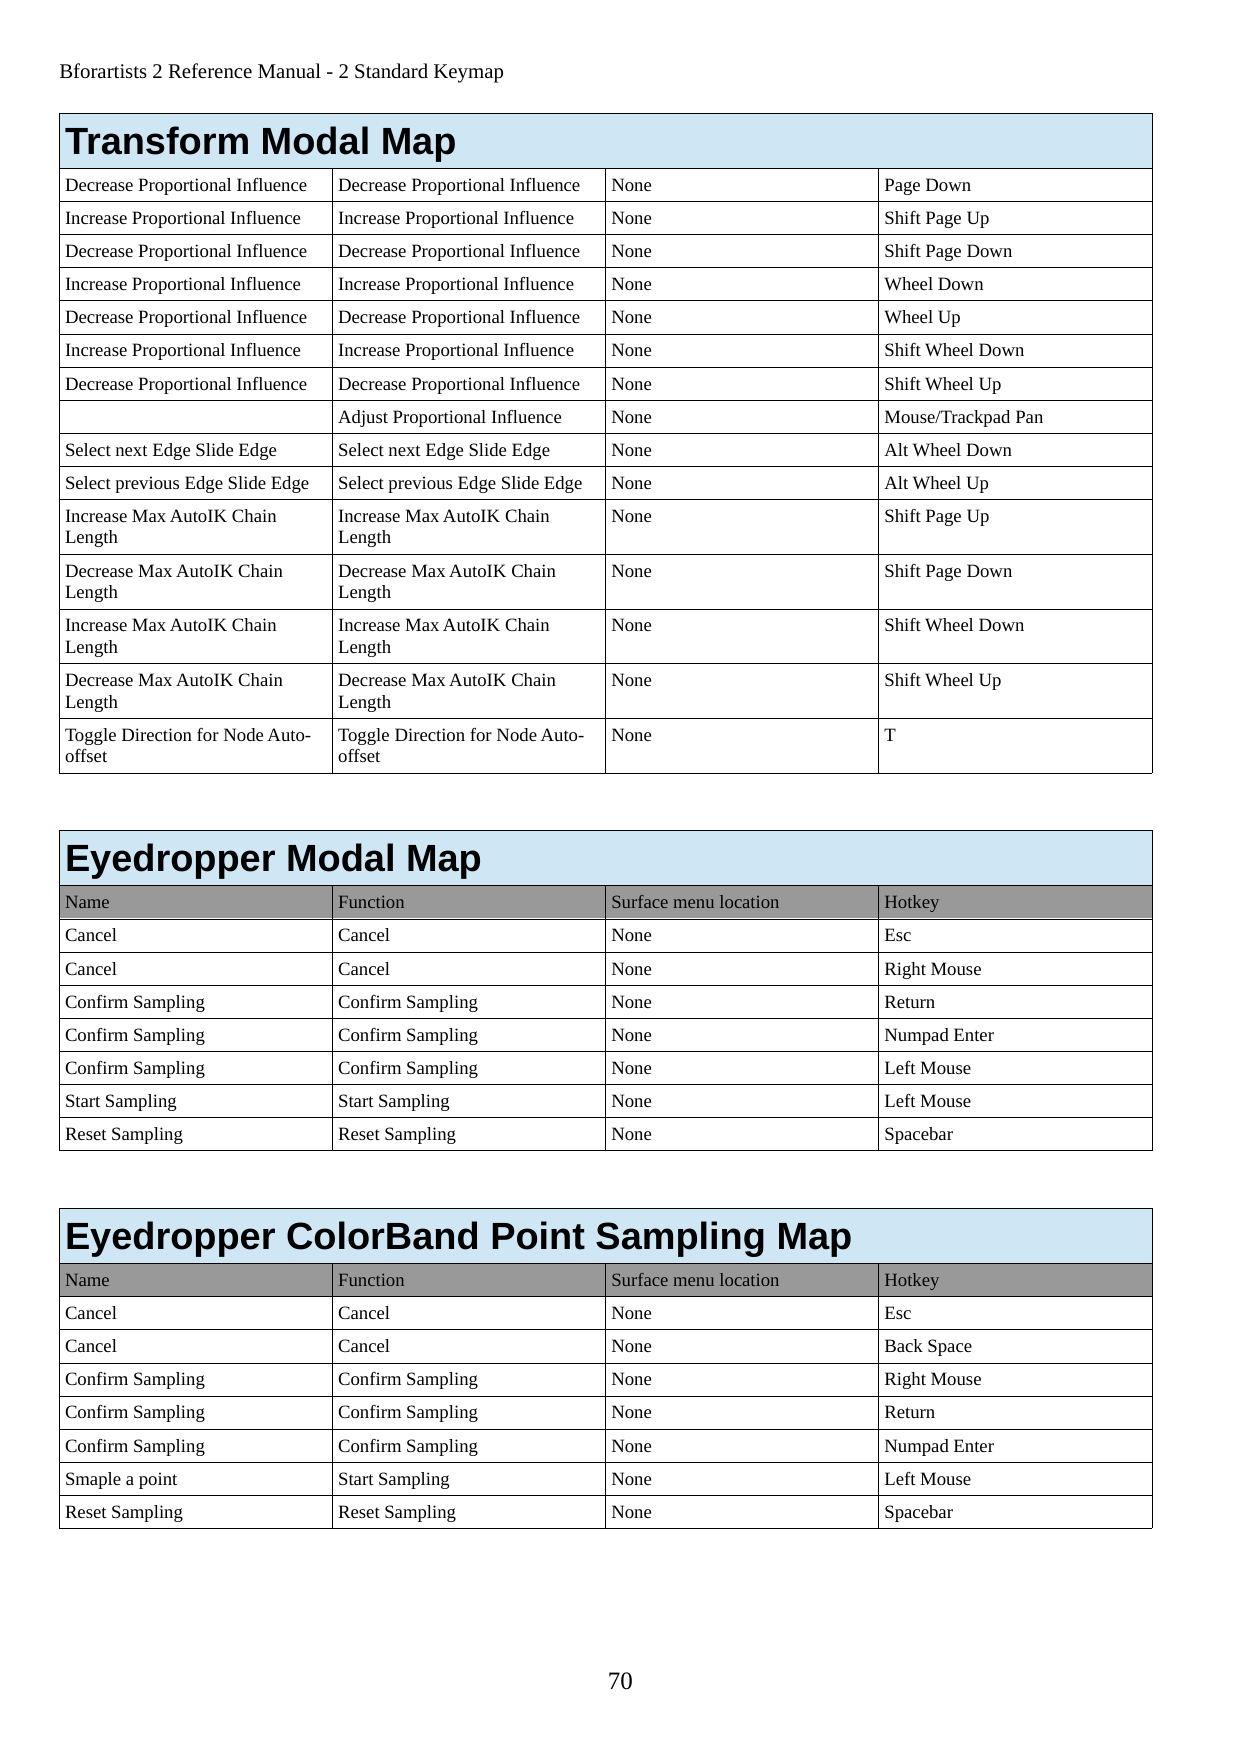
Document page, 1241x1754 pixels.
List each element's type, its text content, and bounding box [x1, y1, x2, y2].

table_cell Increase Max AutoIK Chain Length [60, 500, 332, 554]
table_cell None [606, 610, 878, 663]
table_cell None [606, 1430, 878, 1462]
table_cell Select next Edge Slide Edge [60, 434, 332, 466]
table_cell Shift Page Down [879, 555, 1152, 608]
table_cell Shift Wheel Down [879, 610, 1152, 663]
table_cell Surface menu location [606, 886, 878, 918]
table_cell Decrease Proportional Influence [333, 301, 605, 333]
table_cell None [606, 555, 878, 608]
table_cell Decrease Proportional Influence [333, 368, 605, 400]
table_cell Cancel [60, 953, 332, 985]
table_cell Right Mouse [879, 953, 1152, 985]
table_cell Confirm Sampling [60, 1430, 332, 1462]
table_cell Numpad Enter [879, 1430, 1152, 1462]
table_cell Select next Edge Slide Edge [333, 434, 605, 466]
table_cell Function [333, 1264, 605, 1296]
table_cell Mouse/Trackpad Pan [879, 401, 1152, 433]
table_cell Increase Max AutoIK Chain Length [333, 610, 605, 663]
table_cell Cancel [60, 1297, 332, 1329]
table_cell Esc [879, 920, 1152, 952]
table_cell T [879, 719, 1152, 772]
table_cell Decrease Proportional Influence [60, 169, 332, 201]
table_cell Hotkey [879, 1264, 1152, 1296]
table_cell None [606, 1297, 878, 1329]
table_cell Toggle Direction for Node Auto-offset [333, 719, 605, 772]
table_cell None [606, 268, 878, 300]
table_cell Left Mouse [879, 1463, 1152, 1495]
table_cell None [606, 500, 878, 554]
table_cell Increase Proportional Influence [60, 335, 332, 367]
table_cell Increase Proportional Influence [333, 202, 605, 234]
table_cell None [606, 368, 878, 400]
table_cell Decrease Max AutoIK Chain Length [60, 664, 332, 718]
table_cell Reset Sampling [333, 1496, 605, 1528]
table_cell None [606, 1397, 878, 1429]
table_cell Shift Page Up [879, 500, 1152, 554]
table_cell Confirm Sampling [333, 1364, 605, 1396]
table_header Eyedropper Modal Map [60, 831, 1152, 885]
table_cell Esc [879, 1297, 1152, 1329]
table_cell Increase Proportional Influence [333, 335, 605, 367]
table_cell Confirm Sampling [333, 1019, 605, 1051]
table_cell None [606, 301, 878, 333]
table_cell None [606, 467, 878, 499]
table_cell None [606, 953, 878, 985]
table_cell Decrease Proportional Influence [60, 235, 332, 267]
table_header Eyedropper ColorBand Point Sampling Map [60, 1209, 1152, 1263]
table_cell Select previous Edge Slide Edge [333, 467, 605, 499]
table_cell Shift Wheel Up [879, 664, 1152, 718]
table_cell Name [60, 886, 332, 918]
table_cell Start Sampling [333, 1463, 605, 1495]
table_cell Reset Sampling [60, 1496, 332, 1528]
table_cell Alt Wheel Up [879, 467, 1152, 499]
table_cell Increase Max AutoIK Chain Length [60, 610, 332, 663]
table_cell Function [333, 886, 605, 918]
table_cell Cancel [333, 1330, 605, 1362]
table_cell Confirm Sampling [60, 1052, 332, 1084]
table_cell Increase Proportional Influence [333, 268, 605, 300]
table_cell Cancel [60, 1330, 332, 1362]
table_cell Cancel [333, 920, 605, 952]
table_cell None [606, 1052, 878, 1084]
table_cell Back Space [879, 1330, 1152, 1362]
table_cell None [606, 664, 878, 718]
table_cell None [606, 401, 878, 433]
table_cell Confirm Sampling [333, 986, 605, 1018]
table_cell None [606, 1463, 878, 1495]
table_cell Decrease Proportional Influence [60, 368, 332, 400]
table_cell Confirm Sampling [333, 1430, 605, 1462]
table_cell None [606, 434, 878, 466]
table_cell Shift Wheel Up [879, 368, 1152, 400]
table_cell Hotkey [879, 886, 1152, 918]
table_cell Numpad Enter [879, 1019, 1152, 1051]
table_cell Spacebar [879, 1118, 1152, 1150]
table_cell Left Mouse [879, 1052, 1152, 1084]
table_cell None [606, 1496, 878, 1528]
table_cell Start Sampling [333, 1085, 605, 1117]
table_cell Decrease Proportional Influence [333, 169, 605, 201]
table_cell None [606, 986, 878, 1018]
table_cell None [606, 1330, 878, 1362]
table_header Transform Modal Map [60, 114, 1152, 168]
table_cell Wheel Up [879, 301, 1152, 333]
table_cell Smaple a point [60, 1463, 332, 1495]
table_cell Cancel [333, 1297, 605, 1329]
table_cell Toggle Direction for Node Auto-offset [60, 719, 332, 772]
table_cell Increase Proportional Influence [60, 268, 332, 300]
table_cell Shift Wheel Down [879, 335, 1152, 367]
table_cell Reset Sampling [60, 1118, 332, 1150]
table_cell None [606, 335, 878, 367]
table_cell None [606, 920, 878, 952]
table_cell Right Mouse [879, 1364, 1152, 1396]
table_cell Decrease Max AutoIK Chain Length [60, 555, 332, 608]
table_cell Return [879, 986, 1152, 1018]
table_cell Select previous Edge Slide Edge [60, 467, 332, 499]
table_cell Increase Proportional Influence [60, 202, 332, 234]
table_cell Decrease Max AutoIK Chain Length [333, 555, 605, 608]
table_cell Start Sampling [60, 1085, 332, 1117]
table_cell Return [879, 1397, 1152, 1429]
table_cell Reset Sampling [333, 1118, 605, 1150]
table_cell None [606, 235, 878, 267]
table_cell Confirm Sampling [333, 1397, 605, 1429]
table_cell Cancel [333, 953, 605, 985]
table_cell Adjust Proportional Influence [333, 401, 605, 433]
table_cell Decrease Proportional Influence [60, 301, 332, 333]
table_cell Page Down [879, 169, 1152, 201]
table_cell Decrease Proportional Influence [333, 235, 605, 267]
table_cell None [606, 1019, 878, 1051]
table_cell Confirm Sampling [60, 1364, 332, 1396]
table_cell None [606, 202, 878, 234]
table_cell None [606, 1118, 878, 1150]
table_cell Confirm Sampling [60, 986, 332, 1018]
table_cell None [606, 719, 878, 772]
table_cell Wheel Down [879, 268, 1152, 300]
table_cell Increase Max AutoIK Chain Length [333, 500, 605, 554]
table_cell None [606, 169, 878, 201]
table_cell Cancel [60, 920, 332, 952]
table_cell Confirm Sampling [60, 1397, 332, 1429]
table_cell None [606, 1364, 878, 1396]
table_cell Shift Page Down [879, 235, 1152, 267]
table_cell Spacebar [879, 1496, 1152, 1528]
table_cell Shift Page Up [879, 202, 1152, 234]
table_cell Confirm Sampling [333, 1052, 605, 1084]
table_cell Alt Wheel Down [879, 434, 1152, 466]
table_cell Confirm Sampling [60, 1019, 332, 1051]
table_cell Surface menu location [606, 1264, 878, 1296]
table_cell Decrease Max AutoIK Chain Length [333, 664, 605, 718]
table_cell Name [60, 1264, 332, 1296]
table_cell None [606, 1085, 878, 1117]
table_cell Left Mouse [879, 1085, 1152, 1117]
table_cell [60, 401, 332, 433]
